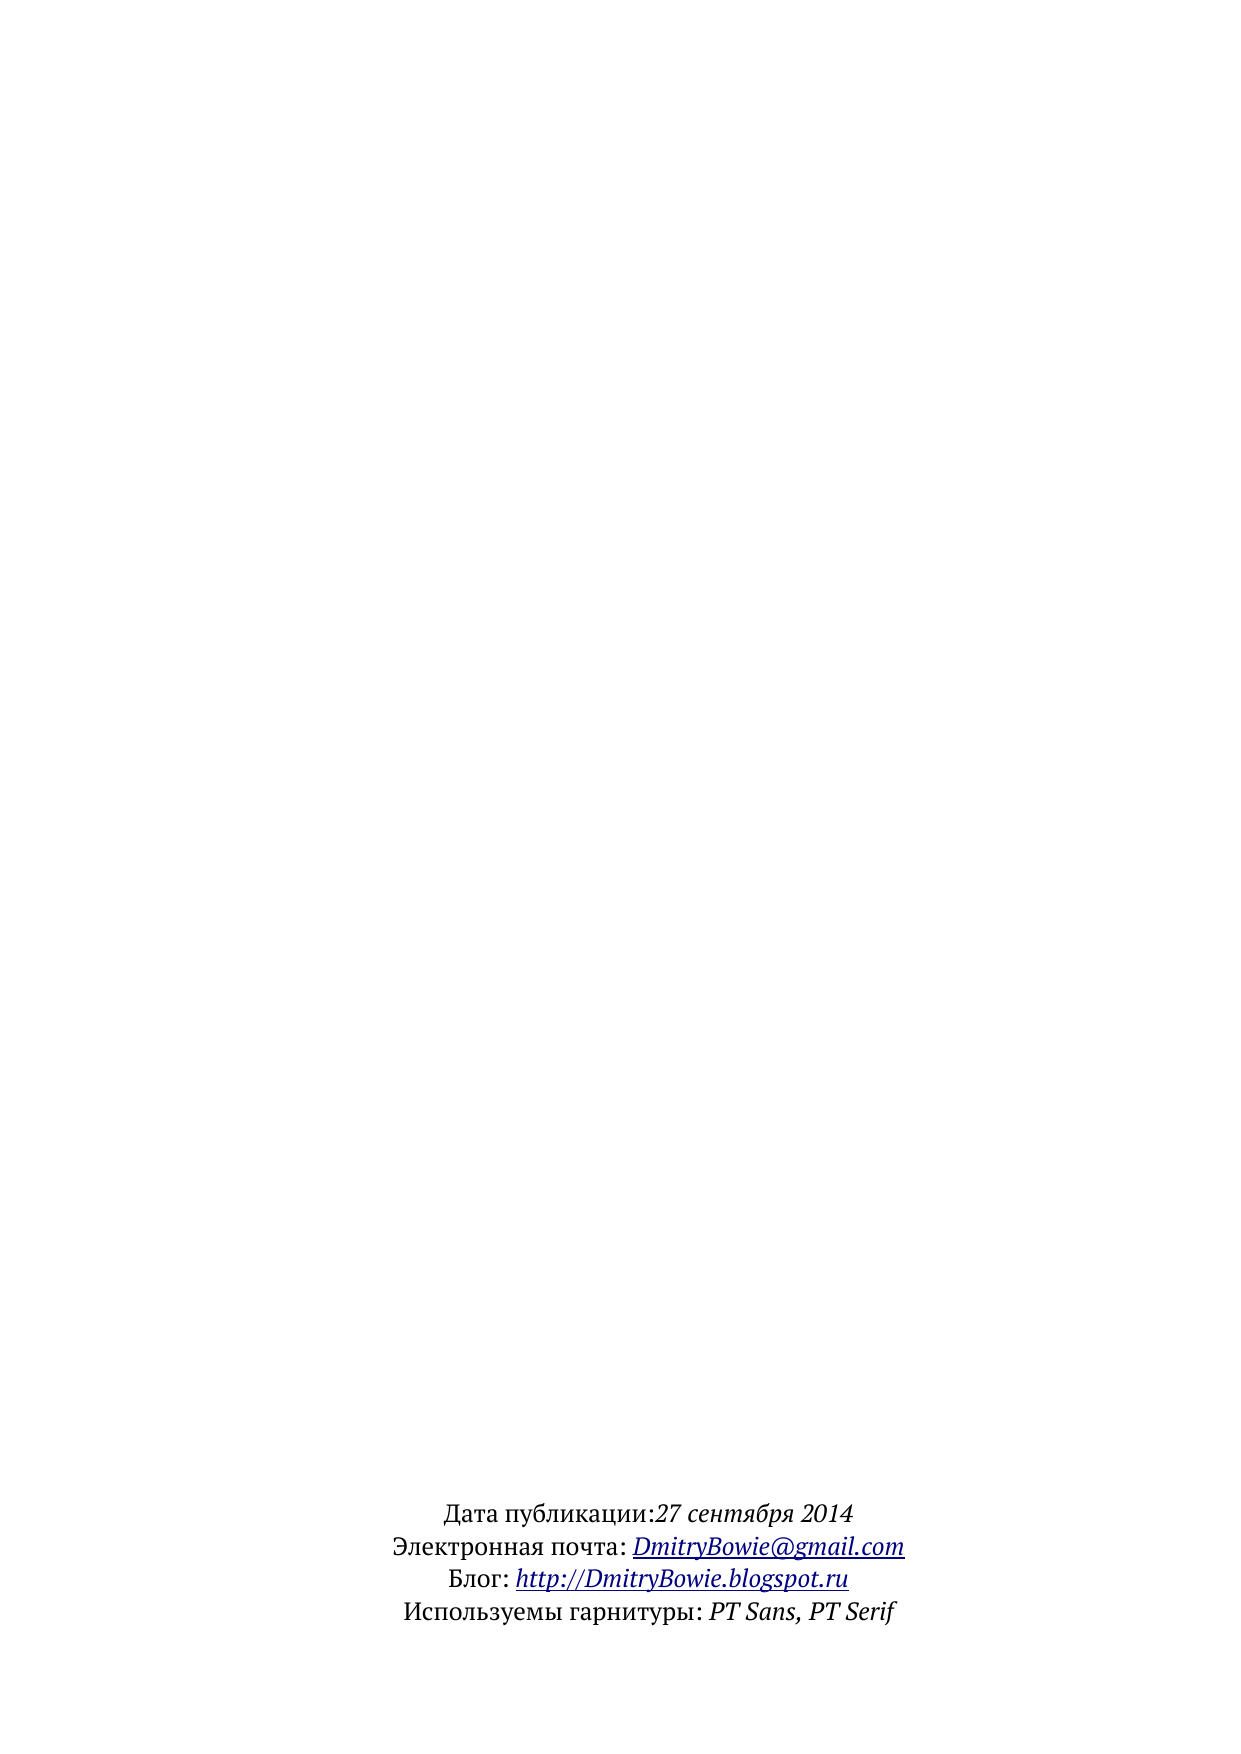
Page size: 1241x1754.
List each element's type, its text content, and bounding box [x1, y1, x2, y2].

text Электронная почта: DmitryBowie@gmail.com [177, 1530, 1122, 1562]
text Блог: http://DmitryBowie.blogspot.ru [177, 1562, 1122, 1594]
text Дата публикации:27 сентября 2014 [177, 1497, 1122, 1530]
text Используемы гарнитуры: PT Sans, PT Serif [177, 1594, 1122, 1627]
